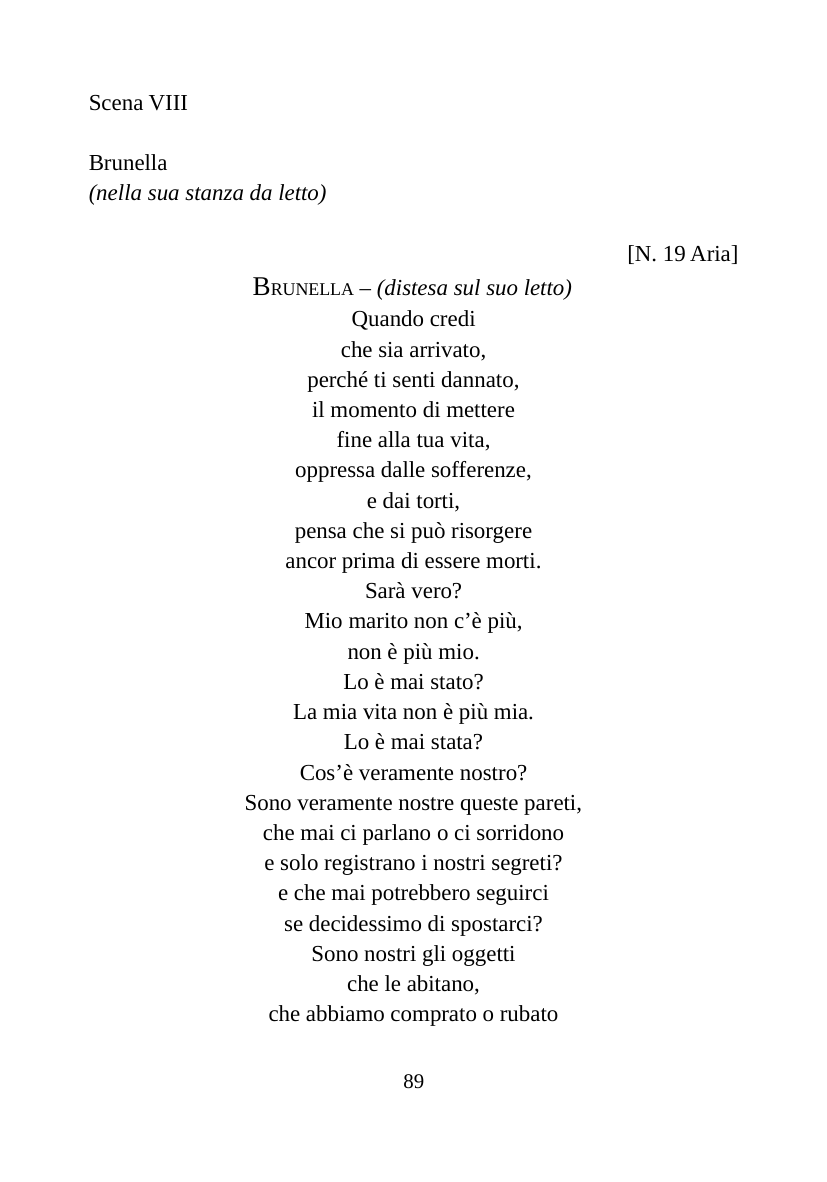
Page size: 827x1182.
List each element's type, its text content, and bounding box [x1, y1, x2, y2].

text che sia arrivato, [88, 336, 738, 362]
text La mia vita non è più mia. [88, 698, 738, 724]
text Brunella – (distesa sul suo letto) [88, 270, 738, 301]
text Lo è mai stata? [88, 728, 738, 755]
text Sarà vero? [88, 577, 738, 604]
text Quando credi [88, 306, 738, 332]
text (nella sua stanza da letto) [88, 179, 738, 206]
text che abbiamo comprato o rubato [88, 1000, 738, 1027]
text che mai ci parlano o ci sorridono [88, 819, 738, 845]
text e solo registrano i nostri segreti? [88, 849, 738, 876]
text Brunella [88, 149, 738, 175]
text [N. 19 Aria] [88, 239, 738, 266]
text pensa che si può risorgere [88, 517, 738, 543]
text Cos’è veramente nostro? [88, 759, 738, 785]
text Mio marito non c’è più, [88, 608, 738, 634]
text perché ti senti dannato, [88, 366, 738, 392]
text e che mai potrebbero seguirci [88, 879, 738, 906]
text il momento di mettere [88, 396, 738, 422]
text Scena VIII [88, 88, 738, 115]
text fine alla tua vita, [88, 426, 738, 453]
text e dai torti, [88, 487, 738, 513]
text Lo è mai stato? [88, 668, 738, 694]
text Sono nostri gli oggetti [88, 940, 738, 966]
text ancor prima di essere morti. [88, 547, 738, 573]
text se decidessimo di spostarci? [88, 910, 738, 936]
text Sono veramente nostre queste pareti, [88, 789, 738, 815]
text oppressa dalle sofferenze, [88, 457, 738, 483]
text che le abitano, [88, 970, 738, 996]
text non è più mio. [88, 638, 738, 664]
